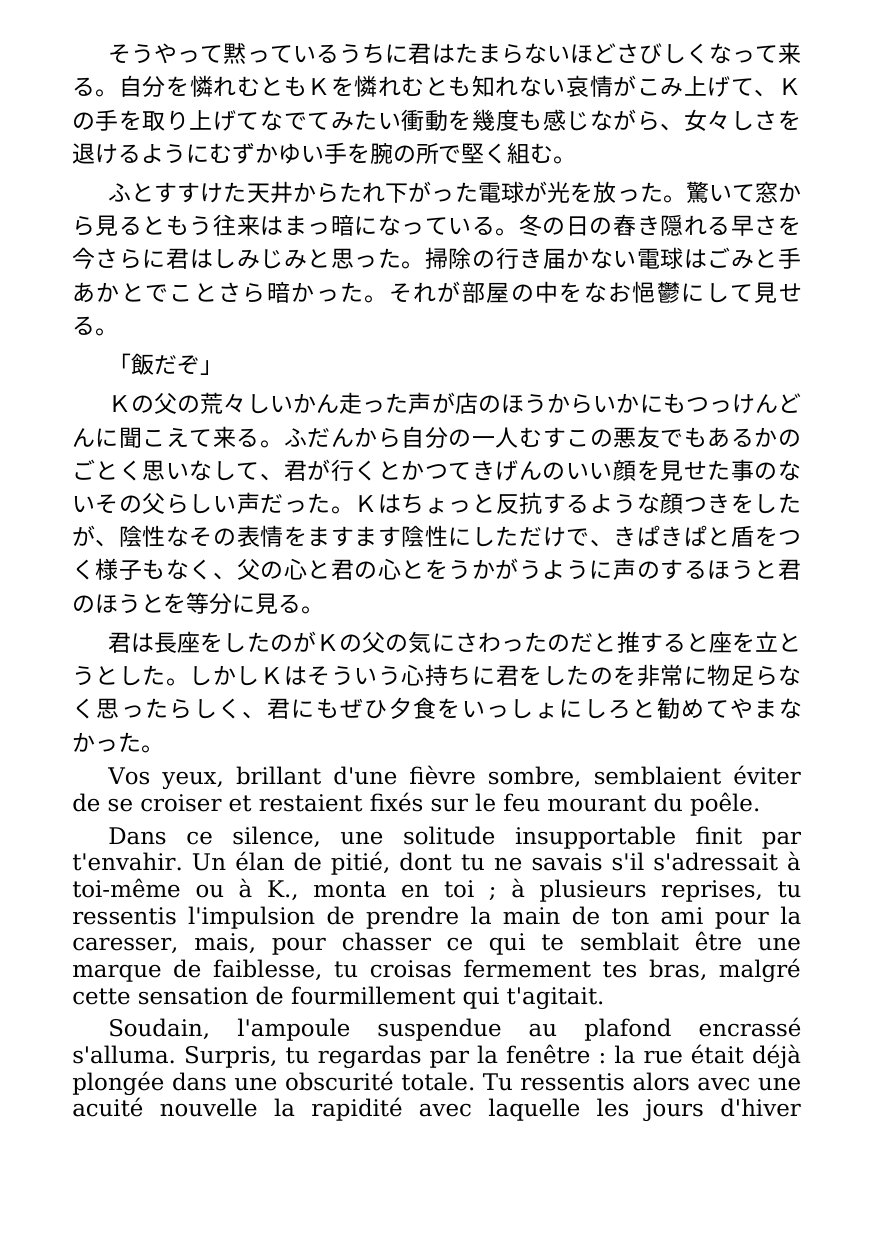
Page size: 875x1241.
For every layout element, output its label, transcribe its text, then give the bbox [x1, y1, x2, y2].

text そうやって黙っているうちに君はたまらないほどさびしくなって来る。自分を憐れむともＫを憐れむとも知れない哀情がこみ上げて、Ｋの手を取り上げてなでてみたい衝動を幾度も感じながら、女々しさを退けるようにむずかゆい手を腕の所で堅く組む。 [72, 36, 802, 169]
text 「飯だぞ」 [72, 347, 802, 380]
text Ｋの父の荒々しいかん走った声が店のほうからいかにもつっけんどんに聞こえて来る。ふだんから自分の一人むすこの悪友でもあるかのごとく思いなして、君が行くとかつてきげんのいい顔を見せた事のないその父らしい声だった。Ｋはちょっと反抗するような顔つきをしたが、陰性なその表情をますます陰性にしただけで、きぱきぱと盾をつく様子もなく、父の心と君の心とをうかがうように声のするほうと君のほうとを等分に見る。 [72, 386, 802, 619]
text 君は長座をしたのがＫの父の気にさわったのだと推すると座を立とうとした。しかしＫはそういう心持ちに君をしたのを非常に物足らなく思ったらしく、君にもぜひ夕食をいっしょにしろと勧めてやまなかった。 [72, 625, 802, 758]
text Dans ce silence, une solitude insupportable finit par t'envahir. Un élan de pitié, dont tu ne savais s'il s'adressait à toi-même ou à K., monta en toi ; à plusieurs reprises, tu ressentis l'impulsion de prendre la main de ton ami pour la caresser, mais, pour chasser ce qui te semblait être une marque de faiblesse, tu croisas fermement tes bras, malgré cette sensation de fourmillement qui t'agitait. [72, 823, 802, 1009]
text Vos yeux, brillant d'une fièvre sombre, semblaient éviter de se croiser et restaient fixés sur le feu mourant du poêle. [72, 763, 802, 817]
text Soudain, l'ampoule suspendue au plafond encrassé s'alluma. Surpris, tu regardas par la fenêtre : la rue était déjà plongée dans une obscurité totale. Tu ressentis alors avec une acuité nouvelle la rapidité avec laquelle les jours d'hiver [72, 1015, 802, 1122]
text ふとすすけた天井からたれ下がった電球が光を放った。驚いて窓から見るともう往来はまっ暗になっている。冬の日の舂き隠れる早さを今さらに君はしみじみと思った。掃除の行き届かない電球はごみと手あかとでことさら暗かった。それが部屋の中をなお悒鬱にして見せる。 [72, 175, 802, 341]
